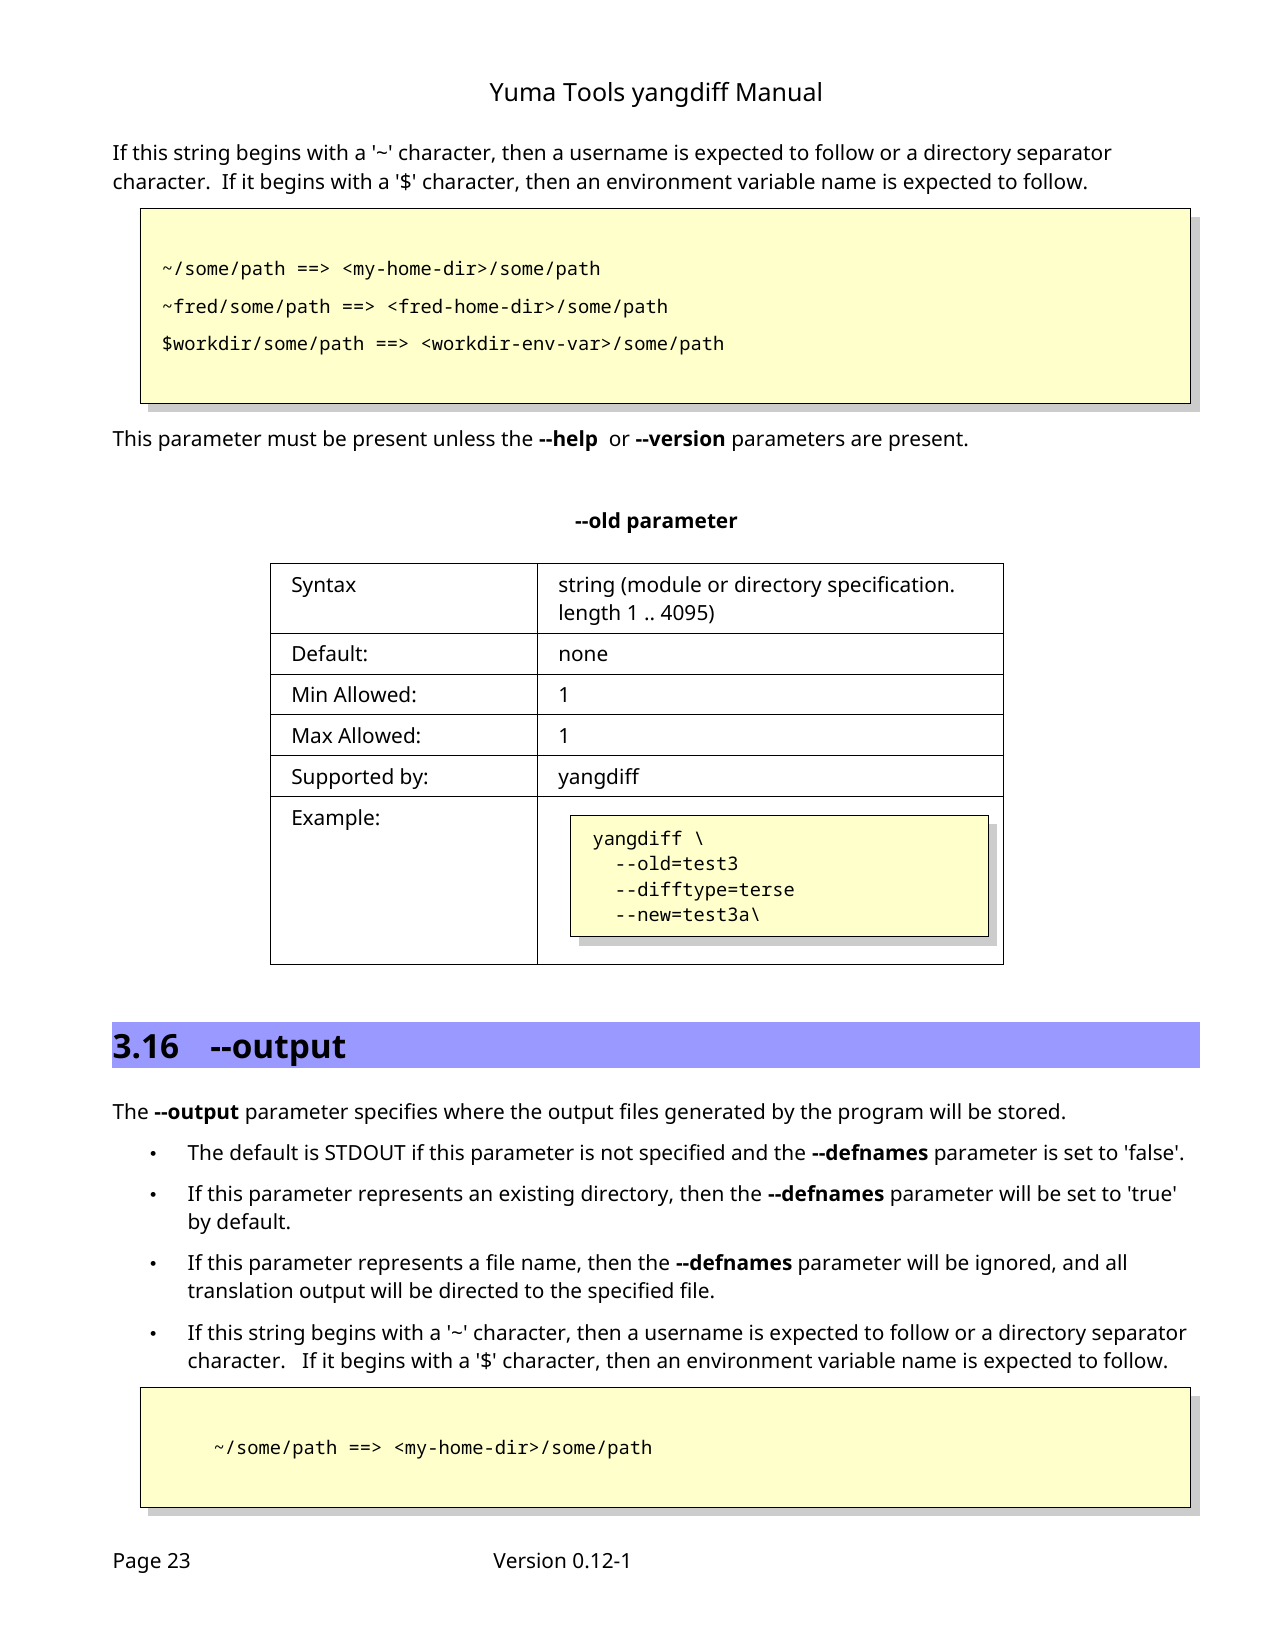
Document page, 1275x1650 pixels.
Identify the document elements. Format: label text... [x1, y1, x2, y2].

table_header string (module or directory specification. length 1 .. 4095) [538, 564, 1003, 632]
table_cell yangdiff [538, 756, 1003, 796]
subtitle --old parameter [127, 506, 1185, 535]
table_header Syntax [271, 564, 537, 632]
list If this parameter represents a file name, then the --defnames parameter will be ignored, and all translation output will be directed to the specified file. [150, 1248, 1200, 1305]
table_cell Max Allowed: [271, 715, 537, 755]
table_cell Min Allowed: [271, 675, 537, 714]
table_cell yangdiff \ --old=test3 --difftype=terse --new=test3a\ [538, 797, 1003, 964]
subtitle --output [112, 1022, 1200, 1068]
table_cell Example: [271, 797, 537, 964]
text This parameter must be present unless the --help or --version parameters are present. [112, 424, 1200, 453]
table_cell Default: [271, 634, 537, 673]
table_cell none [538, 634, 1003, 673]
list The default is STDOUT if this parameter is not specified and the --defnames parameter is set to 'false'. [150, 1138, 1200, 1166]
text $workdir/some/path ==> <workdir-env-var>/some/path [141, 320, 1190, 356]
table_cell 1 [538, 675, 1003, 714]
text If this string begins with a '~' character, then a username is expected to follow or a directory separator character. If it begins with a '$' character, then an environment variable name is expected to follow. [112, 138, 1200, 195]
list If this parameter represents an existing directory, then the --defnames parameter will be set to 'true' by default. [150, 1179, 1200, 1236]
text The --output parameter specifies where the output files generated by the program will be stored. [112, 1097, 1200, 1125]
text ~fred/some/path ==> <fred-home-dir>/some/path [141, 283, 1190, 318]
list If this string begins with a '~' character, then a username is expected to follow or a directory separator character. If it begins with a '$' character, then an environment variable name is expected to follow. [150, 1318, 1200, 1374]
text ~/some/path ==> <my-home-dir>/some/path [141, 1424, 1190, 1460]
table_cell Supported by: [271, 756, 537, 796]
text ~/some/path ==> <my-home-dir>/some/path [141, 245, 1190, 281]
table_cell 1 [538, 715, 1003, 755]
